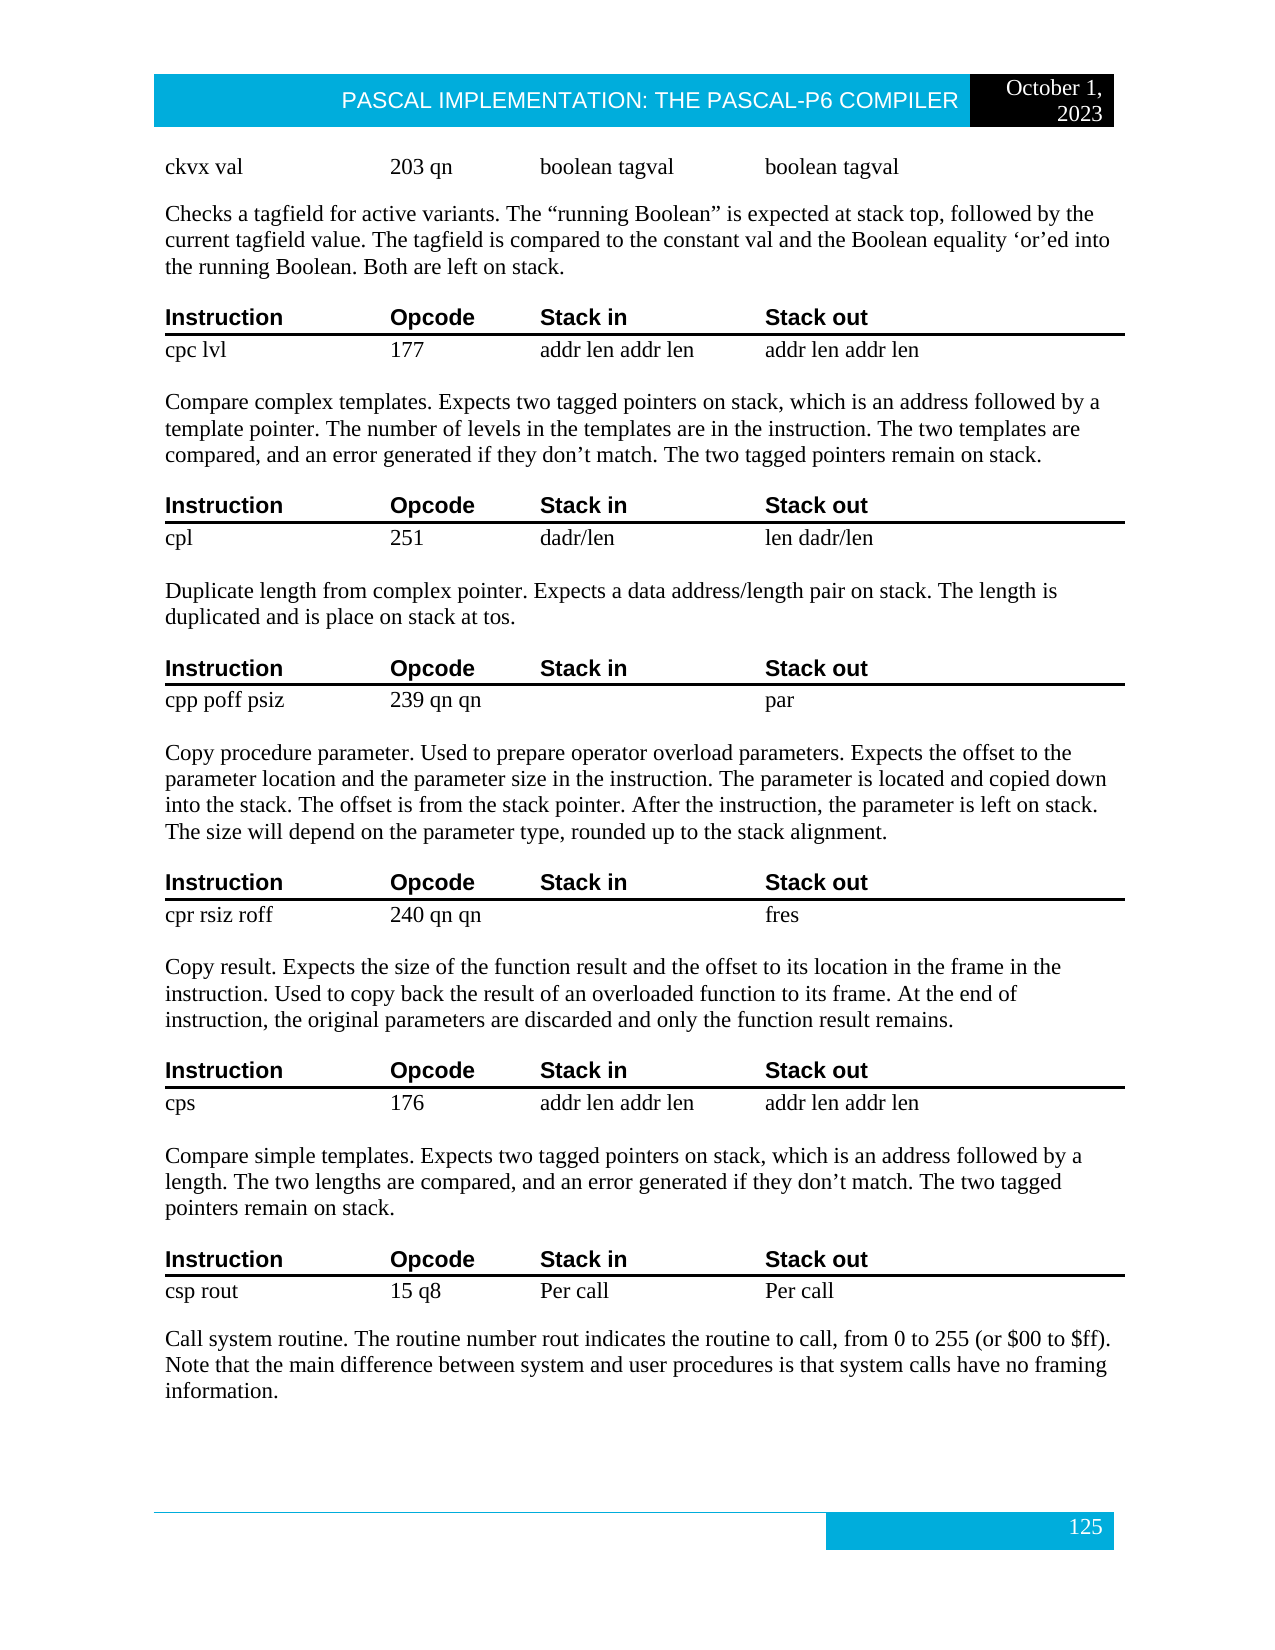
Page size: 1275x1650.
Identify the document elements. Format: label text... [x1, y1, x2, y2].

text Instruction Opcode Stack in Stack out [165, 1057, 1125, 1086]
text Instruction Opcode Stack in Stack out [165, 1246, 1125, 1274]
text Instruction Opcode Stack in Stack out [165, 654, 1125, 683]
text Compare complex templates. Expects two tagged pointers on stack, which is an address followed by a template pointer. The number of levels in the templates are in the instruction. The two templates are compared, and an error generated if they don’t match. The two tagged pointers remain on stack. [165, 388, 1125, 467]
text Instruction Opcode Stack in Stack out [165, 304, 1125, 333]
text cps 176 addr len addr len addr len addr len [165, 1089, 1125, 1115]
text Instruction Opcode Stack in Stack out [165, 492, 1125, 521]
text Compare simple templates. Expects two tagged pointers on stack, which is an address followed by a length. The two lengths are compared, and an error generated if they don’t match. The two tagged pointers remain on stack. [165, 1142, 1125, 1221]
text cpl 251 dadr/len len dadr/len [165, 524, 1125, 550]
text ckvx val 203 qn boolean tagval boolean tagval [165, 153, 1125, 179]
text Duplicate length from complex pointer. Expects a data address/length pair on stack. The length is duplicated and is place on stack at tos. [165, 577, 1125, 629]
text cpc lvl 177 addr len addr len addr len addr len [165, 336, 1125, 362]
text Instruction Opcode Stack in Stack out [165, 869, 1125, 898]
text Call system routine. The routine number rout indicates the routine to call, from 0 to 255 (or $00 to $ff). Note that the main difference between system and user procedures is that system calls have no framing information. [165, 1324, 1125, 1404]
text cpr rsiz roff 240 qn qn fres [165, 901, 1125, 927]
text Copy procedure parameter. Used to prepare operator overload parameters. Expects the offset to the parameter location and the parameter size in the instruction. The parameter is located and copied down into the stack. The offset is from the stack pointer. After the instruction, the parameter is left on stack. The size will depend on the parameter type, rounded up to the stack alignment. [165, 739, 1125, 844]
text csp rout 15 q8 Per call Per call [165, 1277, 1125, 1304]
text cpp poff psiz 239 qn qn par [165, 686, 1125, 712]
text Copy result. Expects the size of the function result and the offset to its location in the frame in the instruction. Used to copy back the result of an overloaded function to its frame. At the end of instruction, the original parameters are discarded and only the function result remains. [165, 953, 1125, 1032]
text Checks a tagfield for active variants. The “running Boolean” is expected at stack top, followed by the current tagfield value. The tagfield is compared to the constant val and the Boolean equality ‘or’ed into the running Boolean. Both are left on stack. [165, 200, 1125, 279]
